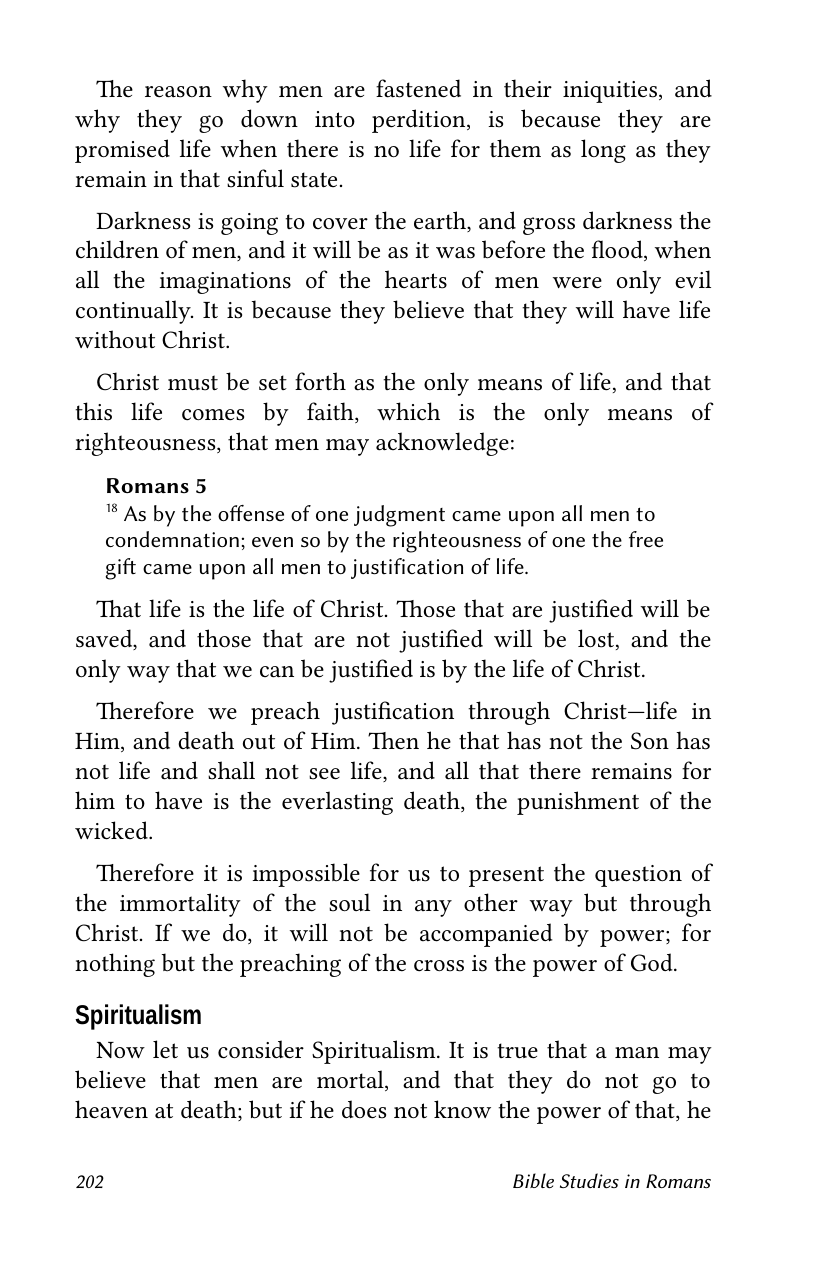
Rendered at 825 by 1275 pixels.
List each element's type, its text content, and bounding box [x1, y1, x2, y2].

text Therefore it is impossible for us to present the question of the immortality of the soul in any other way but through Christ. If we do, it will not be accompanied by power; for nothing but the preaching of the cross is the power of God. [75, 859, 712, 977]
text Romans 5 [105, 473, 712, 499]
text Therefore we preach justification through Christ—life in Him, and death out of Him. Then he that has not the Son has not life and shall not see life, and all that there remains for him to have is the everlasting death, the punishment of the wicked. [75, 697, 712, 845]
text Christ must be set forth as the only means of life, and that this life comes by faith, which is the only means of righteousness, that men may acknowledge: [75, 368, 712, 457]
text 18 As by the offense of one judgment came upon all men to condemnation; even so by the righteousness of one the free gift came upon all men to justification of life. [105, 501, 682, 580]
text That life is the life of Christ. Those that are justified will be saved, and those that are not justified will be lost, and the only way that we can be justified is by the life of Christ. [75, 596, 712, 684]
text The reason why men are fastened in their iniquities, and why they go down into perdition, is because they are promised life when there is no life for them as long as they remain in that sinful state. [75, 75, 712, 193]
text Darkness is going to cover the earth, and gross darkness the children of men, and it will be as it was before the flood, when all the imaginations of the hearts of men were only evil continually. It is because they believe that they will have life without Christ. [75, 207, 712, 355]
subtitle Spiritualism [75, 999, 712, 1031]
text Now let us consider Spiritualism. It is true that a man may believe that men are mortal, and that they do not go to heaven at death; but if he does not know the power of that, he [75, 1037, 712, 1125]
